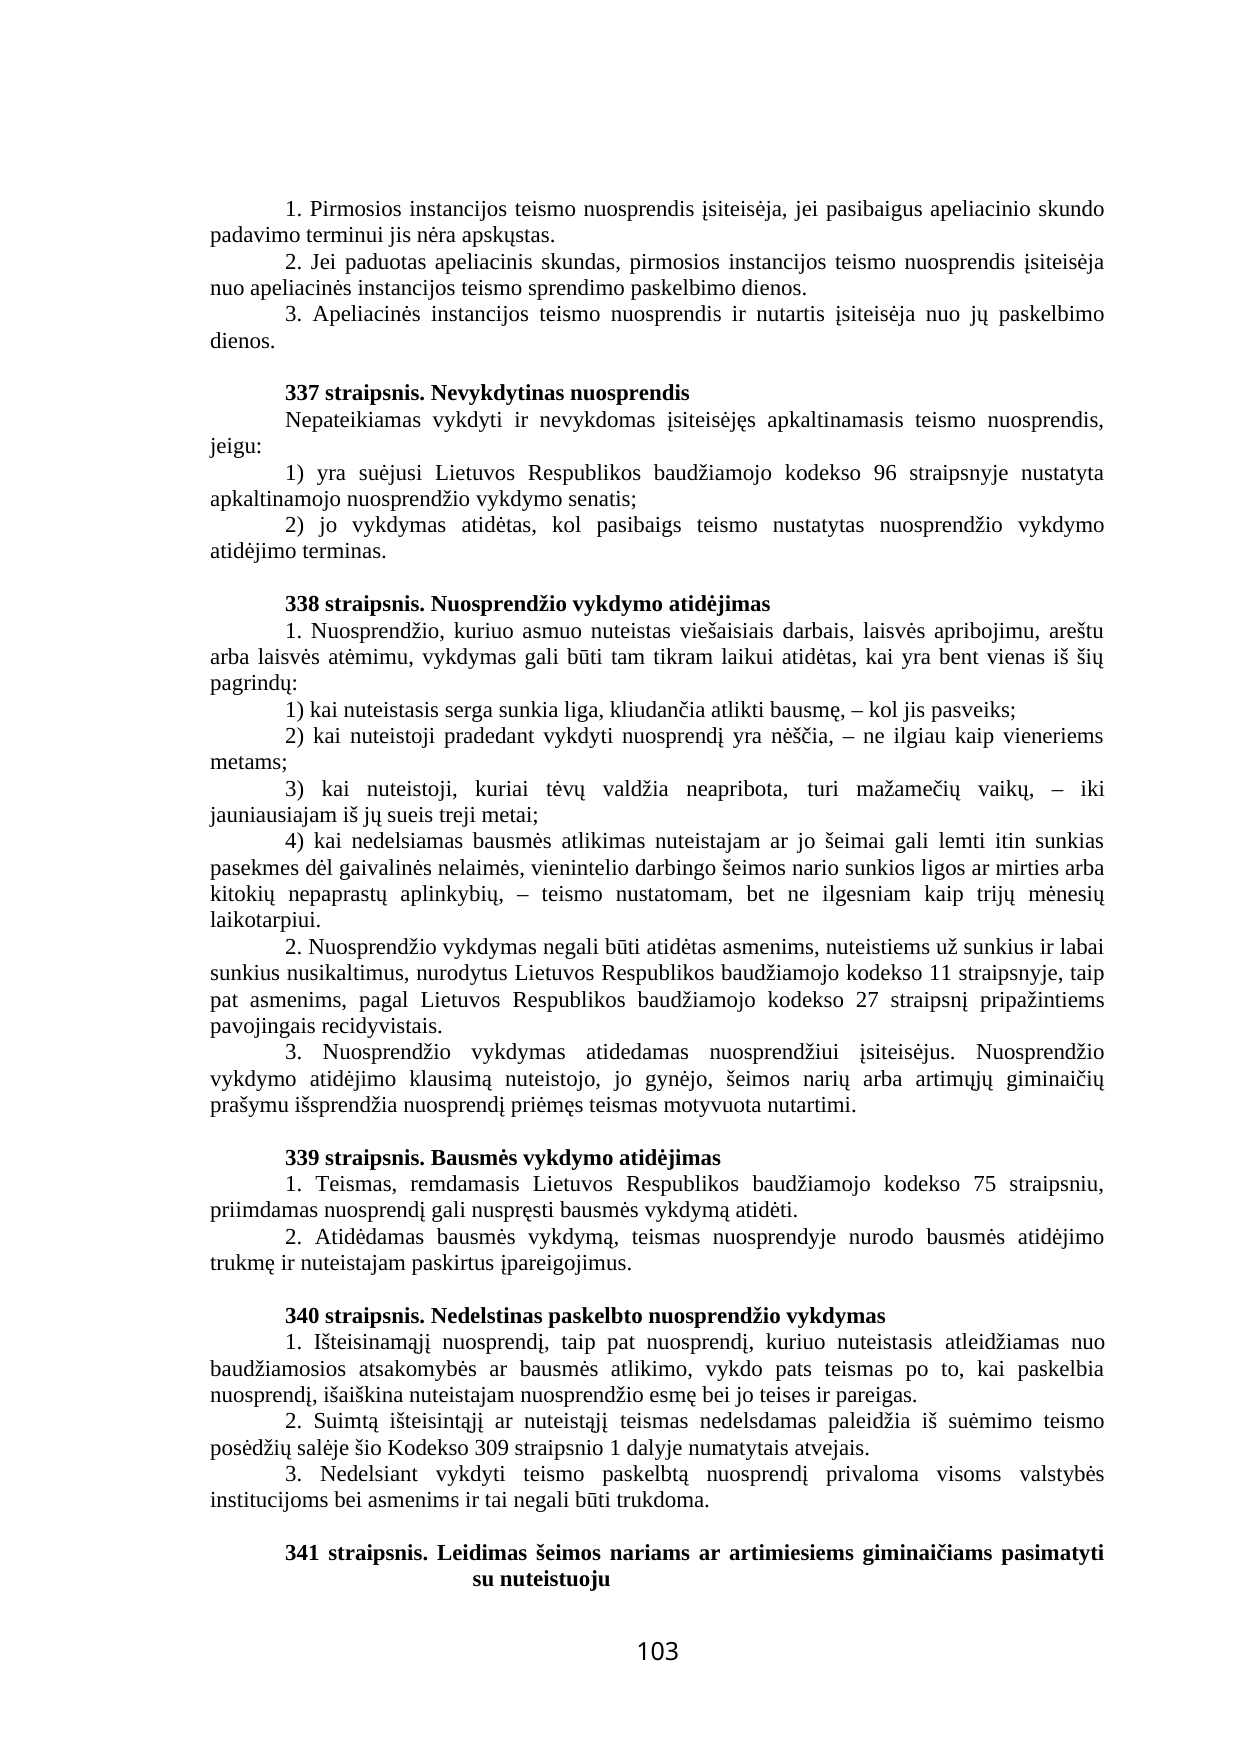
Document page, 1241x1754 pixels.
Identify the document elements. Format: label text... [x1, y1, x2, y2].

text 2. Nuosprendžio vykdymas negali būti atidėtas asmenims, nuteistiems už sunkius ir labai sunkius nusikaltimus, nurodytus Lietuvos Respublikos baudžiamojo kodekso 11 straipsnyje, taip pat asmenims, pagal Lietuvos Respublikos baudžiamojo kodekso 27 straipsnį pripažintiems pavojingais recidyvistais. [210, 933, 1106, 1038]
text 2. Atidėdamas bausmės vykdymą, teismas nuosprendyje nurodo bausmės atidėjimo trukmę ir nuteistajam paskirtus įpareigojimus. [210, 1223, 1106, 1276]
text 3. Apeliacinės instancijos teismo nuosprendis ir nutartis įsiteisėja nuo jų paskelbimo dienos. [210, 300, 1106, 353]
text 4) kai nedelsiamas bausmės atlikimas nuteistajam ar jo šeimai gali lemti itin sunkias pasekmes dėl gaivalinės nelaimės, vienintelio darbingo šeimos nario sunkios ligos ar mirties arba kitokių nepaprastų aplinkybių, – teismo nustatomam, bet ne ilgesniam kaip trijų mėnesių laikotarpiui. [210, 827, 1106, 933]
text 1) kai nuteistasis serga sunkia liga, kliudančia atlikti bausmę, – kol jis pasveiks; [210, 696, 1106, 722]
text 2. Suimtą išteisintąjį ar nuteistąjį teismas nedelsdamas paleidžia iš suėmimo teismo posėdžių salėje šio Kodekso 309 straipsnio 1 dalyje numatytais atvejais. [210, 1407, 1106, 1460]
text 2) kai nuteistoji pradedant vykdyti nuosprendį yra nėščia, – ne ilgiau kaip vieneriems metams; [210, 722, 1106, 775]
text 3) kai nuteistoji, kuriai tėvų valdžia neapribota, turi mažamečių vaikų, – iki jauniausiajam iš jų sueis treji metai; [210, 775, 1106, 827]
text 340 straipsnis. Nedelstinas paskelbto nuosprendžio vykdymas [210, 1302, 1106, 1328]
text 3. Nuosprendžio vykdymas atidedamas nuosprendžiui įsiteisėjus. Nuosprendžio vykdymo atidėjimo klausimą nuteistojo, jo gynėjo, šeimos narių arba artimųjų giminaičių prašymu išsprendžia nuosprendį priėmęs teismas motyvuota nutartimi. [210, 1038, 1106, 1117]
text 1. Išteisinamąjį nuosprendį, taip pat nuosprendį, kuriuo nuteistasis atleidžiamas nuo baudžiamosios atsakomybės ar bausmės atlikimo, vykdo pats teismas po to, kai paskelbia nuosprendį, išaiškina nuteistajam nuosprendžio esmę bei jo teises ir pareigas. [210, 1328, 1106, 1407]
text 1) yra suėjusi Lietuvos Respublikos baudžiamojo kodekso 96 straipsnyje nustatyta apkaltinamojo nuosprendžio vykdymo senatis; [210, 458, 1106, 511]
text 1. Nuosprendžio, kuriuo asmuo nuteistas viešaisiais darbais, laisvės apribojimu, areštu arba laisvės atėmimu, vykdymas gali būti tam tikram laikui atidėtas, kai yra bent vienas iš šių pagrindų: [210, 617, 1106, 696]
text 2. Jei paduotas apeliacinis skundas, pirmosios instancijos teismo nuosprendis įsiteisėja nuo apeliacinės instancijos teismo sprendimo paskelbimo dienos. [210, 248, 1106, 300]
text 338 straipsnis. Nuosprendžio vykdymo atidėjimas [210, 590, 1106, 617]
text 1. Teismas, remdamasis Lietuvos Respublikos baudžiamojo kodekso 75 straipsniu, priimdamas nuosprendį gali nuspręsti bausmės vykdymą atidėti. [210, 1170, 1106, 1223]
text 337 straipsnis. Nevykdytinas nuosprendis [210, 379, 1106, 406]
text 1. Pirmosios instancijos teismo nuosprendis įsiteisėja, jei pasibaigus apeliacinio skundo padavimo terminui jis nėra apskųstas. [210, 195, 1106, 248]
text 3. Nedelsiant vykdyti teismo paskelbtą nuosprendį privaloma visoms valstybės institucijoms bei asmenims ir tai negali būti trukdoma. [210, 1460, 1106, 1513]
text 341 straipsnis. Leidimas šeimos nariams ar artimiesiems giminaičiams pasimatyti su nuteistuoju [285, 1539, 1106, 1592]
text 339 straipsnis. Bausmės vykdymo atidėjimas [210, 1144, 1106, 1170]
text Nepateikiamas vykdyti ir nevykdomas įsiteisėjęs apkaltinamasis teismo nuosprendis, jeigu: [210, 406, 1106, 458]
text 2) jo vykdymas atidėtas, kol pasibaigs teismo nustatytas nuosprendžio vykdymo atidėjimo terminas. [210, 511, 1106, 564]
